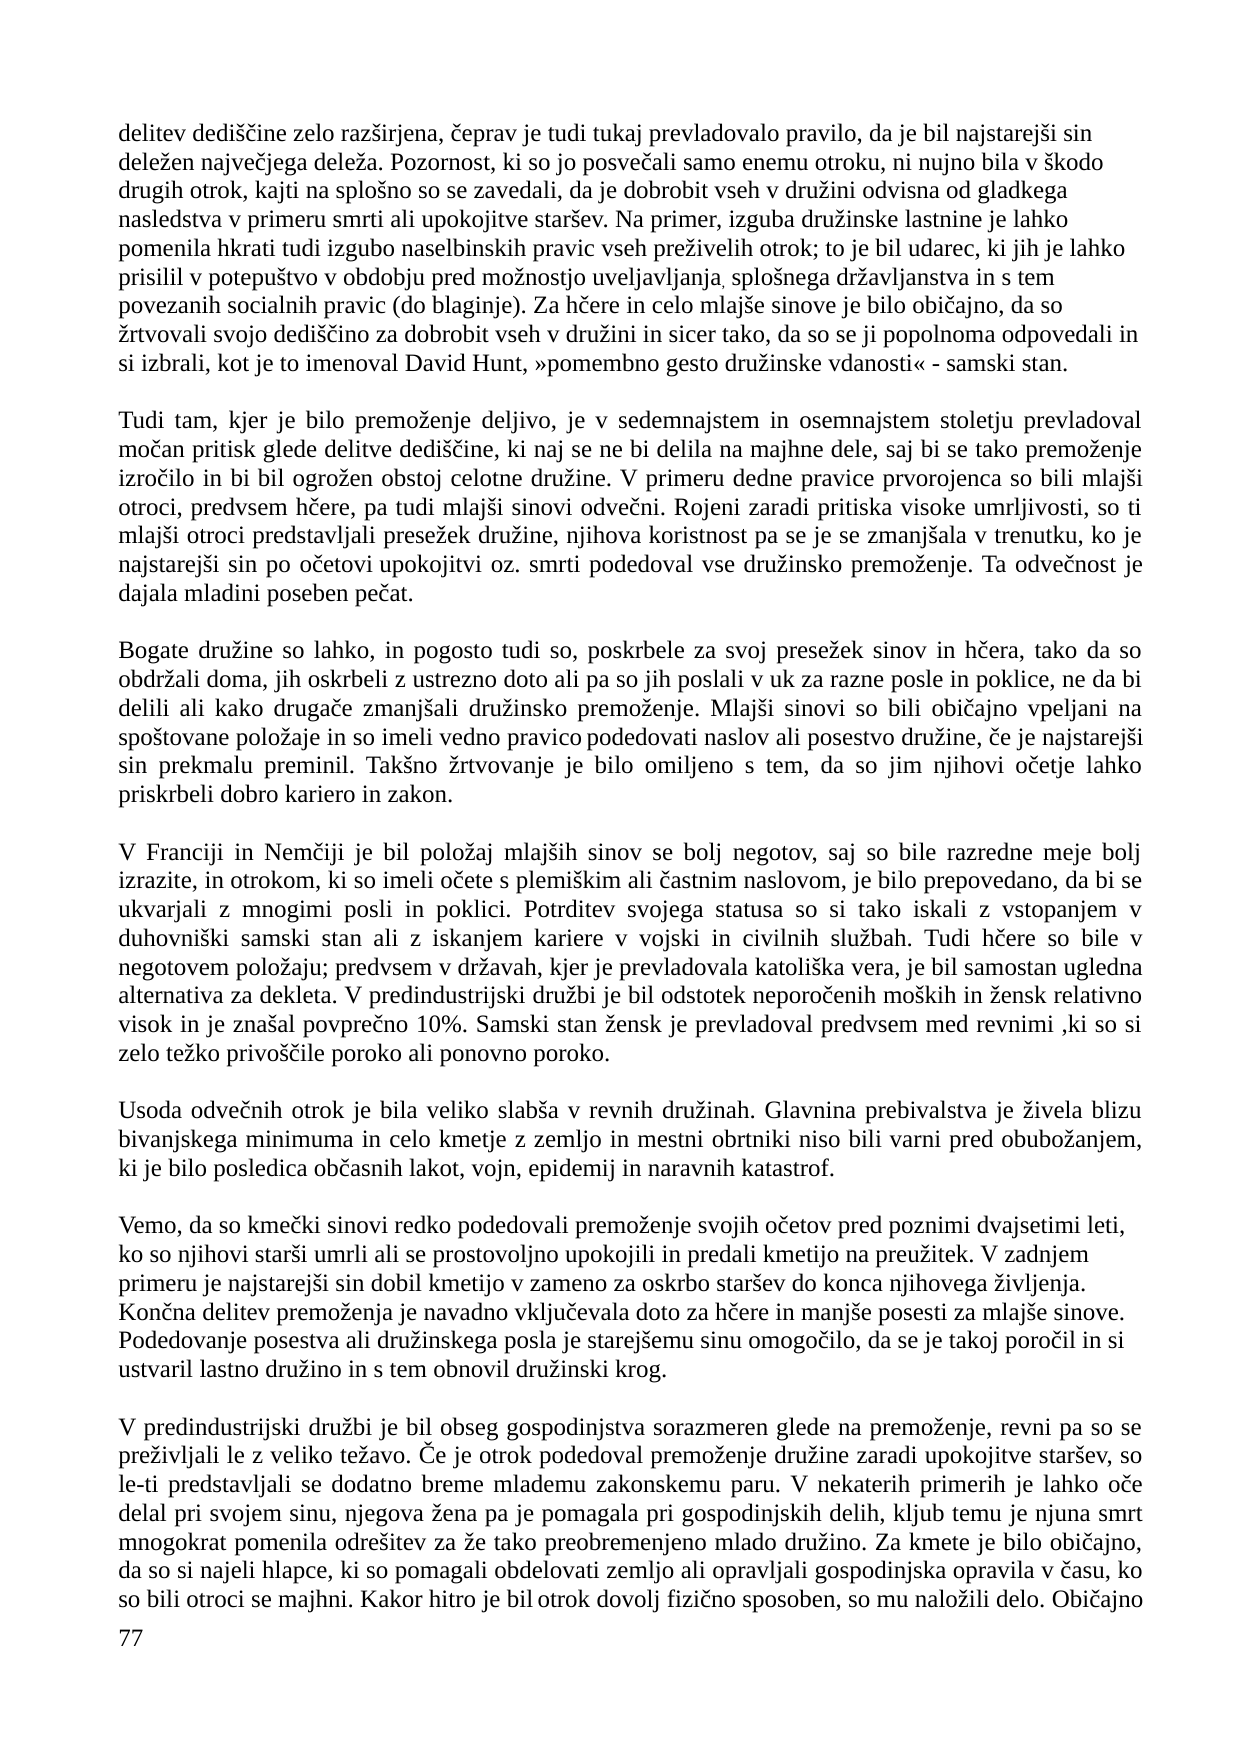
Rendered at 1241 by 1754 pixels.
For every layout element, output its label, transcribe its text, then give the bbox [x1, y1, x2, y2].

text Bogate družine so lahko, in pogosto tudi so, poskrbele za svoj presežek sinov in hčera, tako da so obdržali doma, jih oskrbeli z ustrezno doto ali pa so jih poslali v uk za razne posle in poklice, ne da bi delili ali kako drugače zmanjšali družinsko premoženje. Mlajši sinovi so bili običajno vpeljani na spoštovane položaje in so imeli vedno pravico podedovati naslov ali posestvo družine, če je najstarejši sin prekmalu preminil. Takšno žrtvovanje je bilo omiljeno s tem, da so jim njihovi očetje lahko priskrbeli dobro kariero in zakon. [118, 636, 1144, 808]
text delitev dediščine zelo razširjena, čeprav je tudi tukaj prevladovalo pravilo, da je bil najstarejši sin deležen največjega deleža. Pozornost, ki so jo posvečali samo enemu otroku, ni nujno bila v škodo drugih otrok, kajti na splošno so se zavedali, da je dobrobit vseh v družini odvisna od gladkega nasledstva v primeru smrti ali upokojitve staršev. Na primer, izguba družinske lastnine je lahko pomenila hkrati tudi izgubo naselbinskih pravic vseh preživelih otrok; to je bil udarec, ki jih je lahko prisilil v potepuštvo v obdobju pred možnostjo uveljavljanja, splošnega državljanstva in s tem povezanih socialnih pravic (do blaginje). Za hčere in celo mlajše sinove je bilo običajno, da so žrtvovali svojo dediščino za dobrobit vseh v družini in sicer tako, da so se ji popolnoma odpovedali in si izbrali, kot je to imenoval David Hunt, »pomembno gesto družinske vdanosti« - samski stan. [118, 118, 1144, 377]
text Vemo, da so kmečki sinovi redko podedovali premoženje svojih očetov pred poznimi dvajsetimi leti, ko so njihovi starši umrli ali se prostovoljno upokojili in predali kmetijo na preužitek. V zadnjem primeru je najstarejši sin dobil kmetijo v zameno za oskrbo staršev do konca njihovega življenja. Končna delitev premoženja je navadno vključevala doto za hčere in manjše posesti za mlajše sinove. Podedovanje posestva ali družinskega posla je starejšemu sinu omogočilo, da se je takoj poročil in si ustvaril lastno družino in s tem obnovil družinski krog. [118, 1211, 1129, 1383]
text V Franciji in Nemčiji je bil položaj mlajših sinov se bolj negotov, saj so bile razredne meje bolj izrazite, in otrokom, ki so imeli očete s plemiškim ali častnim naslovom, je bilo prepovedano, da bi se ukvarjali z mnogimi posli in poklici. Potrditev svojega statusa so si tako iskali z vstopanjem v duhovniški samski stan ali z iskanjem kariere v vojski in civilnih službah. Tudi hčere so bile v negotovem položaju; predvsem v državah, kjer je prevladovala katoliška vera, je bil samostan ugledna alternativa za dekleta. V predindustrijski družbi je bil odstotek neporočenih moških in žensk relativno visok in je znašal povprečno 10%. Samski stan žensk je prevladoval predvsem med revnimi ,ki so si zelo težko privoščile poroko ali ponovno poroko. [118, 837, 1144, 1067]
text Usoda odvečnih otrok je bila veliko slabša v revnih družinah. Glavnina prebivalstva je živela blizu bivanjskega minimuma in celo kmetje z zemljo in mestni obrtniki niso bili varni pred obubožanjem, ki je bilo posledica občasnih lakot, vojn, epidemij in naravnih katastrof. [118, 1096, 1144, 1182]
text Tudi tam, kjer je bilo premoženje deljivo, je v sedemnajstem in osemnajstem stoletju prevladoval močan pritisk glede delitve dediščine, ki naj se ne bi delila na majhne dele, saj bi se tako premoženje izročilo in bi bil ogrožen obstoj celotne družine. V primeru dedne pravice prvorojenca so bili mlajši otroci, predvsem hčere, pa tudi mlajši sinovi odvečni. Rojeni zaradi pritiska visoke umrljivosti, so ti mlajši otroci predstavljali presežek družine, njihova koristnost pa se je se zmanjšala v trenutku, ko je najstarejši sin po očetovi upokojitvi oz. smrti podedoval vse družinsko premoženje. Ta odvečnost je dajala mladini poseben pečat. [118, 406, 1144, 607]
text V predindustrijski družbi je bil obseg gospodinjstva sorazmeren glede na premoženje, revni pa so se preživljali le z veliko težavo. Če je otrok podedoval premoženje družine zaradi upokojitve staršev, so le-ti predstavljali se dodatno breme mlademu zakonskemu paru. V nekaterih primerih je lahko oče delal pri svojem sinu, njegova žena pa je pomagala pri gospodinjskih delih, kljub temu je njuna smrt mnogokrat pomenila odrešitev za že tako preobremenjeno mlado družino. Za kmete je bilo običajno, da so si najeli hlapce, ki so pomagali obdelovati zemljo ali opravljali gospodinjska opravila v času, ko so bili otroci se majhni. Kakor hitro je bil otrok dovolj fizično sposoben, so mu naložili delo. Običajno [118, 1412, 1144, 1613]
